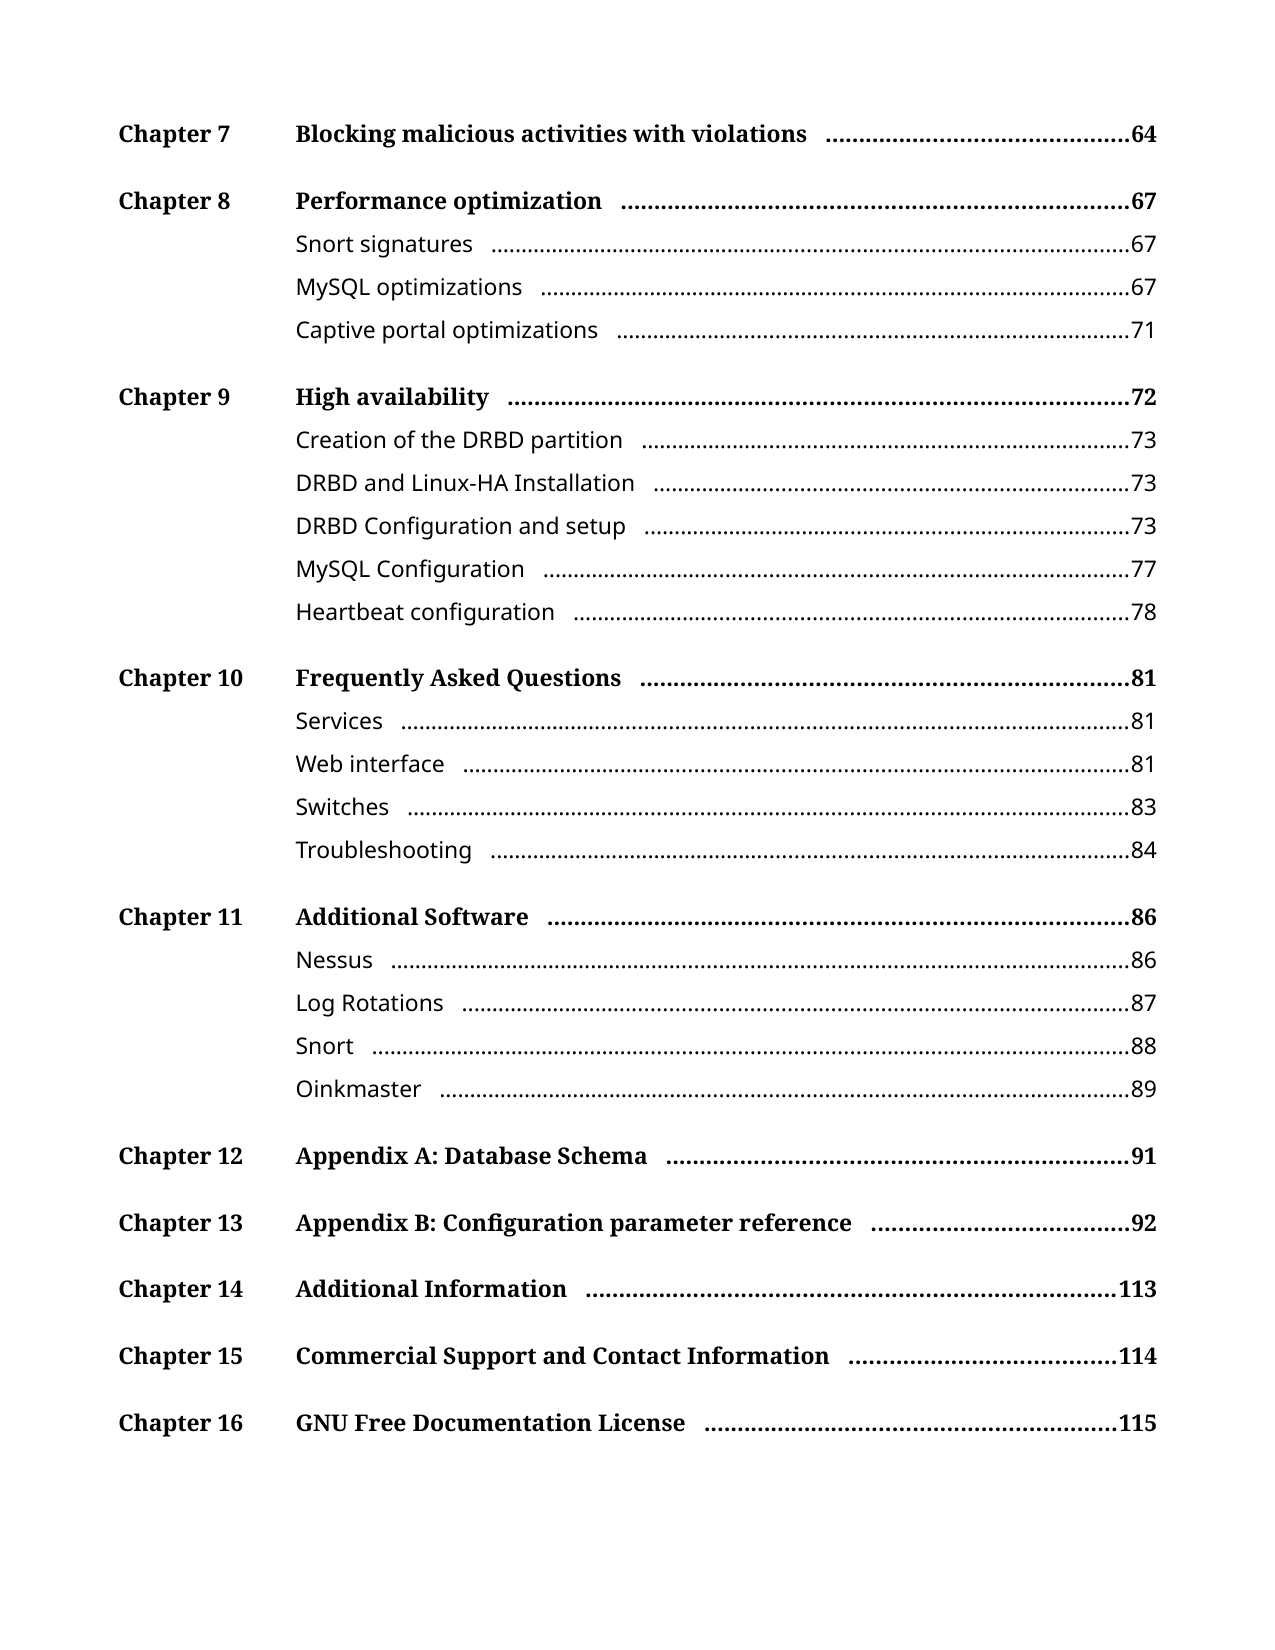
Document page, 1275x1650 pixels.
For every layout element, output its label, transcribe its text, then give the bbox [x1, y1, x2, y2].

text Chapter 12 Appendix A: Database Schema 91 [118, 1140, 1157, 1171]
text Chapter 10 Frequently Asked Questions 81 [118, 662, 1157, 693]
text Chapter 16 GNU Free Documentation License 115 [118, 1406, 1157, 1438]
text Creation of the DRBD partition 73 [295, 423, 1157, 455]
text DRBD Configuration and setup 73 [295, 509, 1157, 541]
text Chapter 15 Commercial Support and Contact Information 114 [118, 1340, 1157, 1371]
text Log Rotations 87 [295, 987, 1157, 1018]
text Chapter 9 High availability 72 [118, 381, 1157, 412]
text Oinkmaster 89 [295, 1073, 1157, 1104]
text Web interface 81 [295, 748, 1157, 779]
text Snort 88 [295, 1030, 1157, 1061]
text Heartbeat configuration 78 [295, 596, 1157, 627]
text Chapter 11 Additional Software 86 [118, 901, 1157, 932]
text Snort signatures 67 [295, 228, 1157, 259]
text MySQL Configuration 77 [295, 553, 1157, 584]
text Chapter 13 Appendix B: Configuration parameter reference 92 [118, 1206, 1157, 1238]
text Chapter 14 Additional Information 113 [118, 1273, 1157, 1304]
text Nessus 86 [295, 944, 1157, 975]
text Services 81 [295, 705, 1157, 737]
text Troubleshooting 84 [295, 834, 1157, 866]
text Switches 83 [295, 791, 1157, 823]
text MySQL optimizations 67 [295, 271, 1157, 302]
text Chapter 7 Blocking malicious activities with violations 64 [118, 118, 1157, 149]
text Captive portal optimizations 71 [295, 314, 1157, 345]
text Chapter 8 Performance optimization 67 [118, 185, 1157, 216]
text DRBD and Linux-HA Installation 73 [295, 467, 1157, 498]
